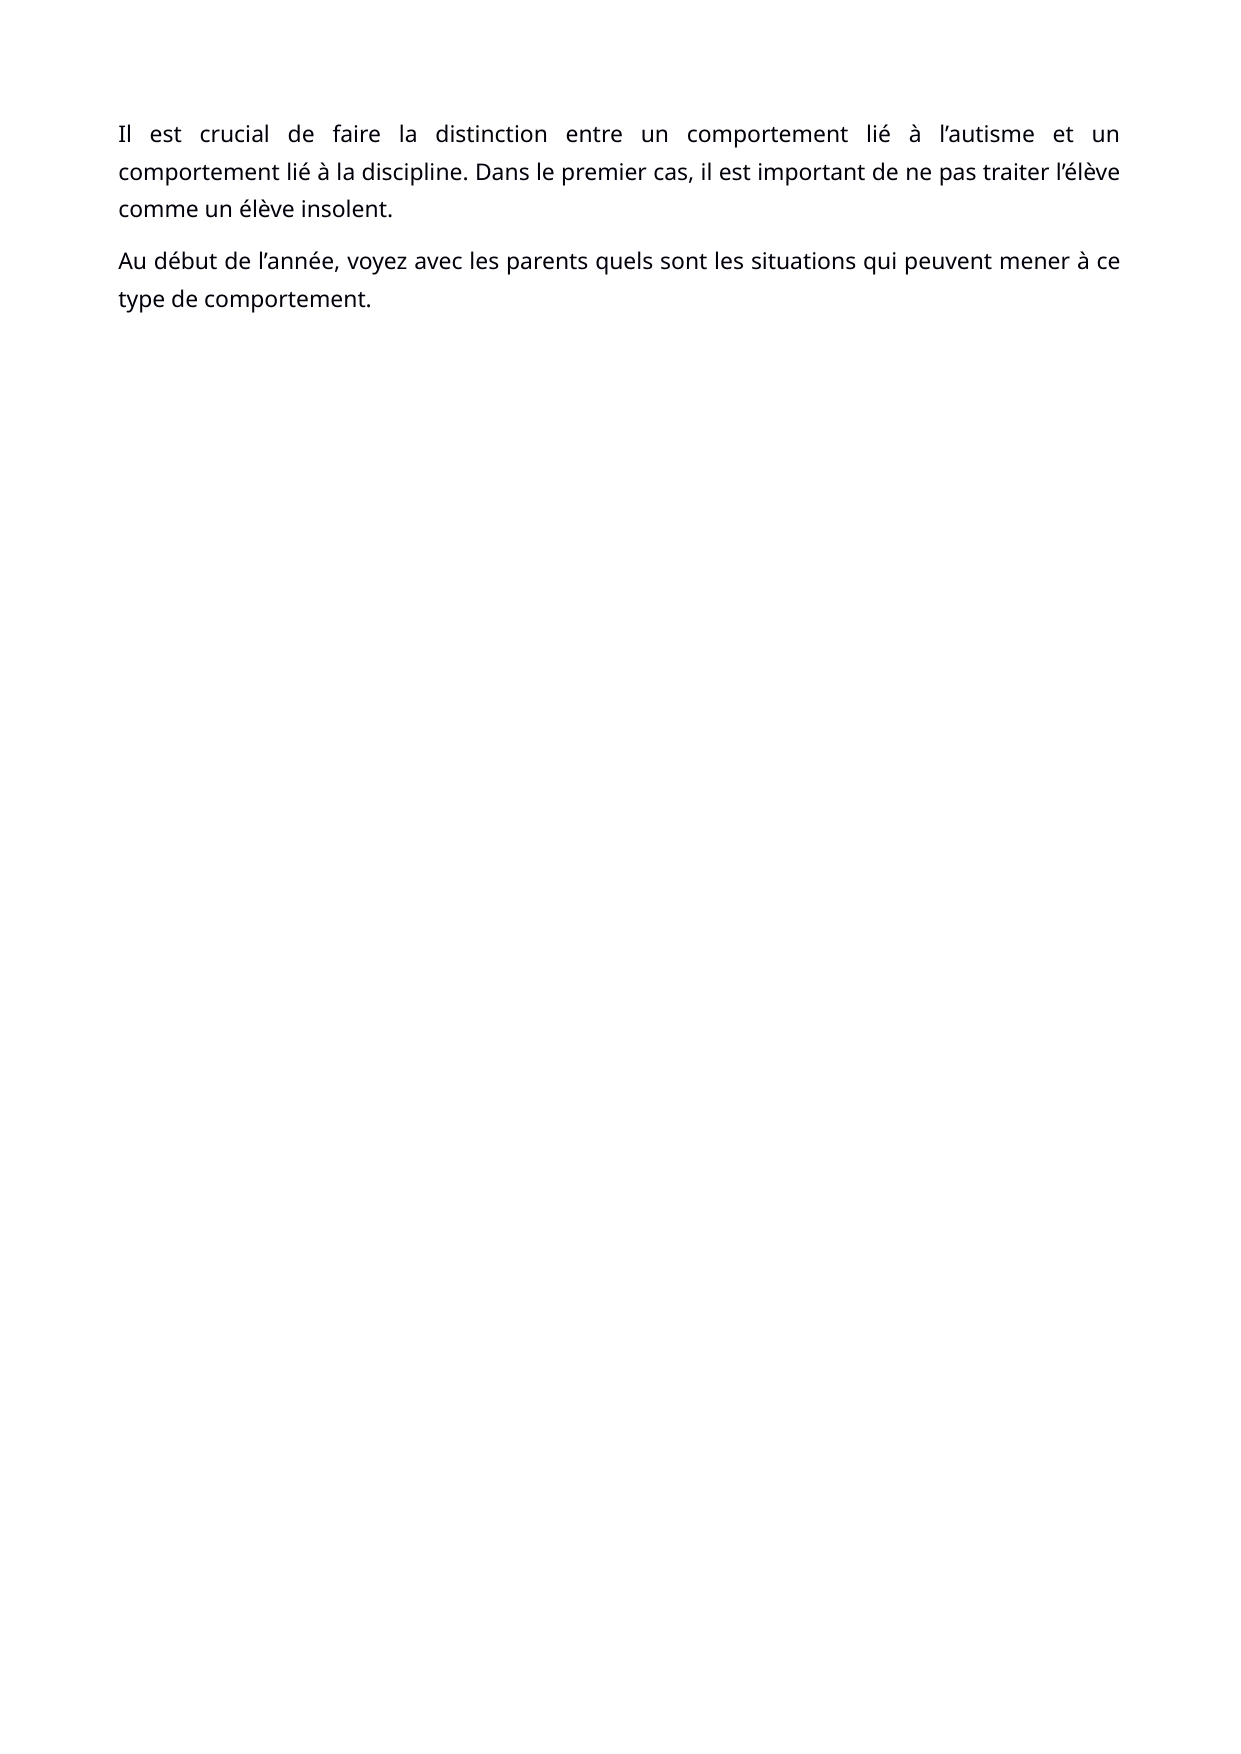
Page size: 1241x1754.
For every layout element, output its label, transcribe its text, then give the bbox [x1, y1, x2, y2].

text Il est crucial de faire la distinction entre un comportement lié à l’autisme et un comportement lié à la discipline. Dans le premier cas, il est important de ne pas traiter l’élève comme un élève insolent. [118, 118, 1122, 224]
text Au début de l’année, voyez avec les parents quels sont les situations qui peuvent mener à ce type de comportement. [118, 245, 1122, 314]
